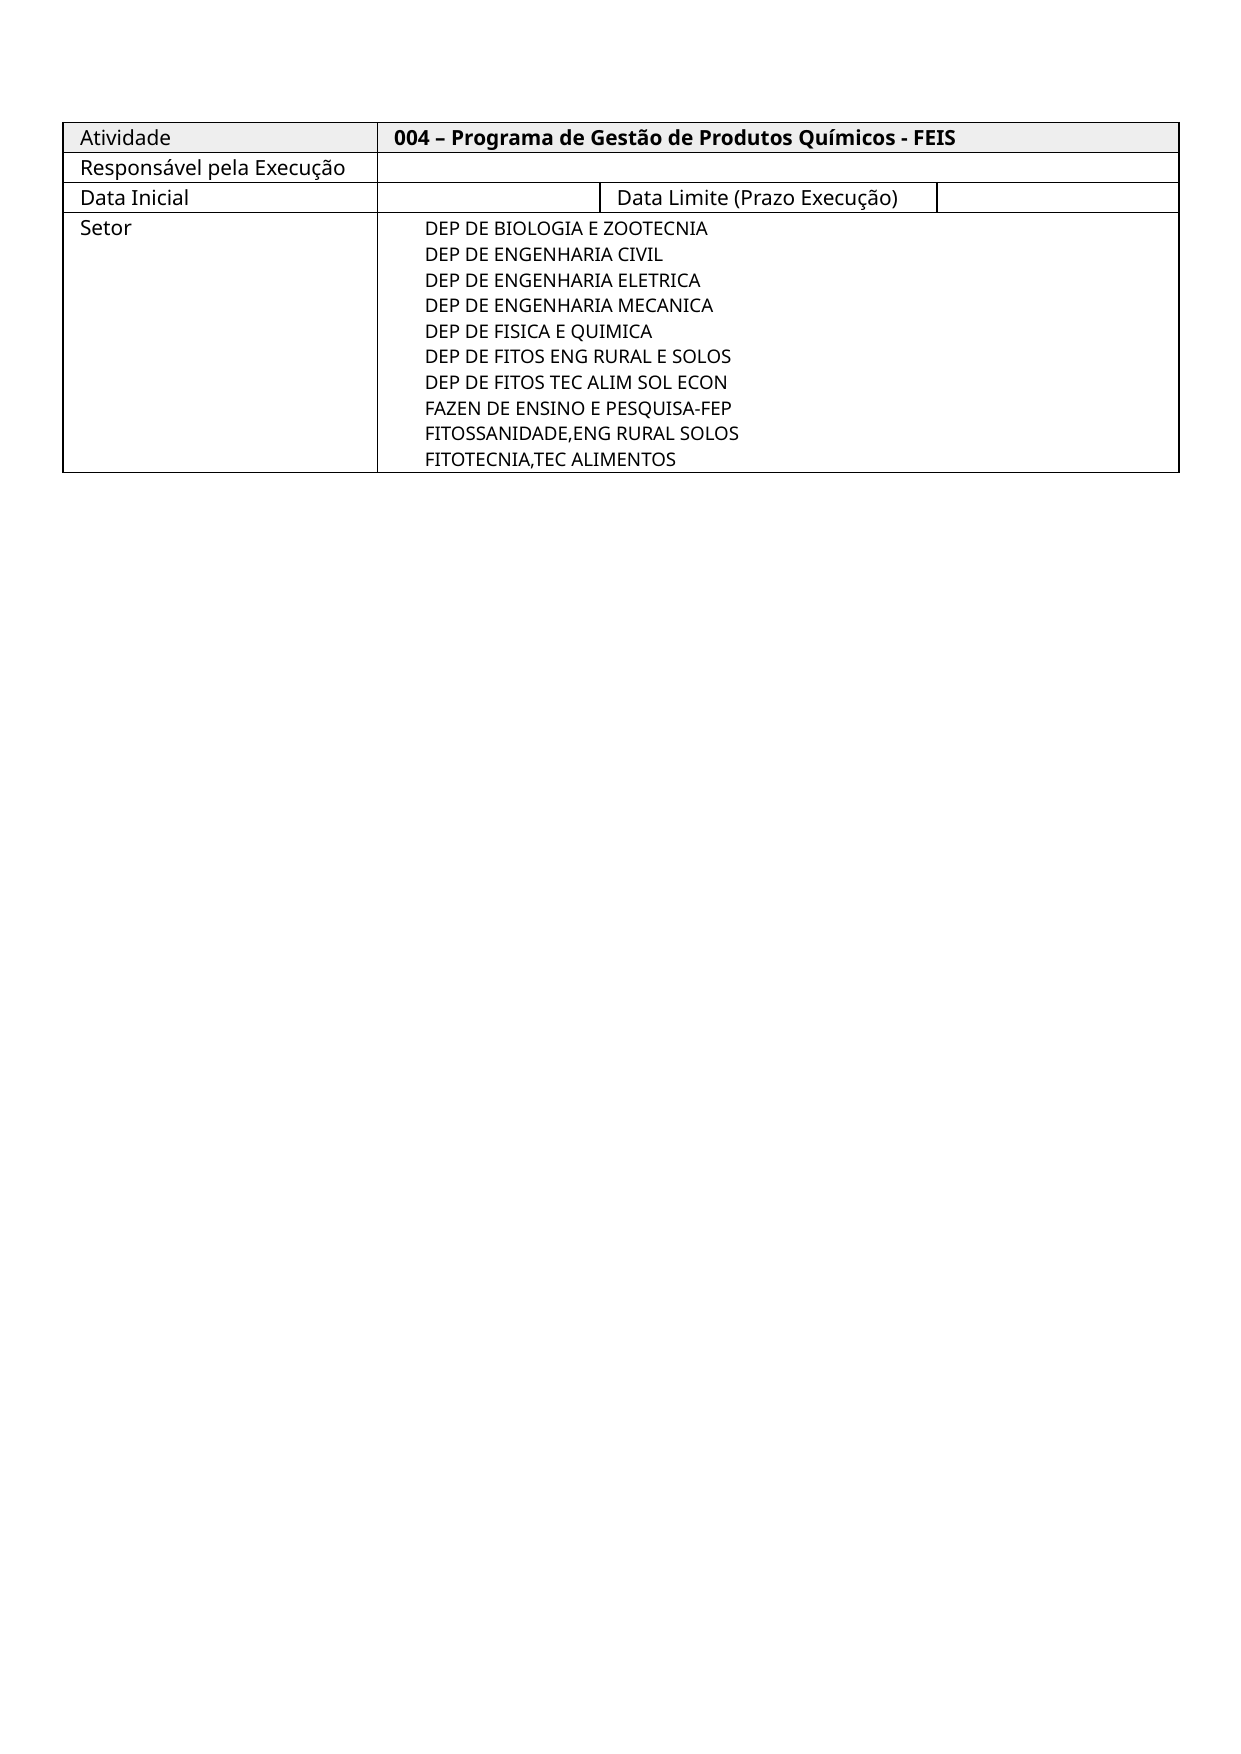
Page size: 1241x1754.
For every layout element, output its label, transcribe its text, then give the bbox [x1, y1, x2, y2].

table_cell Responsável pela Execução [64, 153, 377, 182]
table_cell [389, 293, 413, 318]
table_cell [389, 344, 413, 369]
table_cell FITOTECNIA,TEC ALIMENTOS [413, 446, 1171, 471]
table_cell [378, 183, 599, 212]
table_cell FITOSSANIDADE,ENG RURAL SOLOS [413, 420, 1171, 446]
table_header DEP DE BIOLOGIA E ZOOTECNIA [413, 213, 1171, 242]
table_cell DEP DE ENGENHARIA MECANICA [413, 293, 1171, 318]
table_header 004 – Programa de Gestão de Produtos Químicos - FEIS [378, 123, 1178, 152]
table_cell [389, 318, 413, 344]
table_header [389, 213, 413, 242]
table_cell [389, 395, 413, 420]
table_cell [378, 213, 1178, 472]
table_cell [389, 242, 413, 267]
table_cell DEP DE ENGENHARIA CIVIL [413, 242, 1171, 267]
table_cell Data Inicial [64, 183, 377, 212]
table_cell DEP DE FITOS ENG RURAL E SOLOS [413, 344, 1171, 369]
table_cell DEP DE FISICA E QUIMICA [413, 318, 1171, 344]
table_header Atividade [64, 123, 377, 152]
table_cell [378, 153, 1178, 182]
table_cell [389, 267, 413, 293]
table_cell DEP DE ENGENHARIA ELETRICA [413, 267, 1171, 293]
table_cell [389, 420, 413, 446]
table_cell DEP DE FITOS TEC ALIM SOL ECON [413, 369, 1171, 395]
table_cell [389, 369, 413, 395]
table_cell [389, 446, 413, 471]
table_cell Data Limite (Prazo Execução) [601, 183, 936, 212]
table_cell [938, 183, 1178, 212]
table_cell FAZEN DE ENSINO E PESQUISA-FEP [413, 395, 1171, 420]
table_cell Setor [64, 213, 377, 472]
